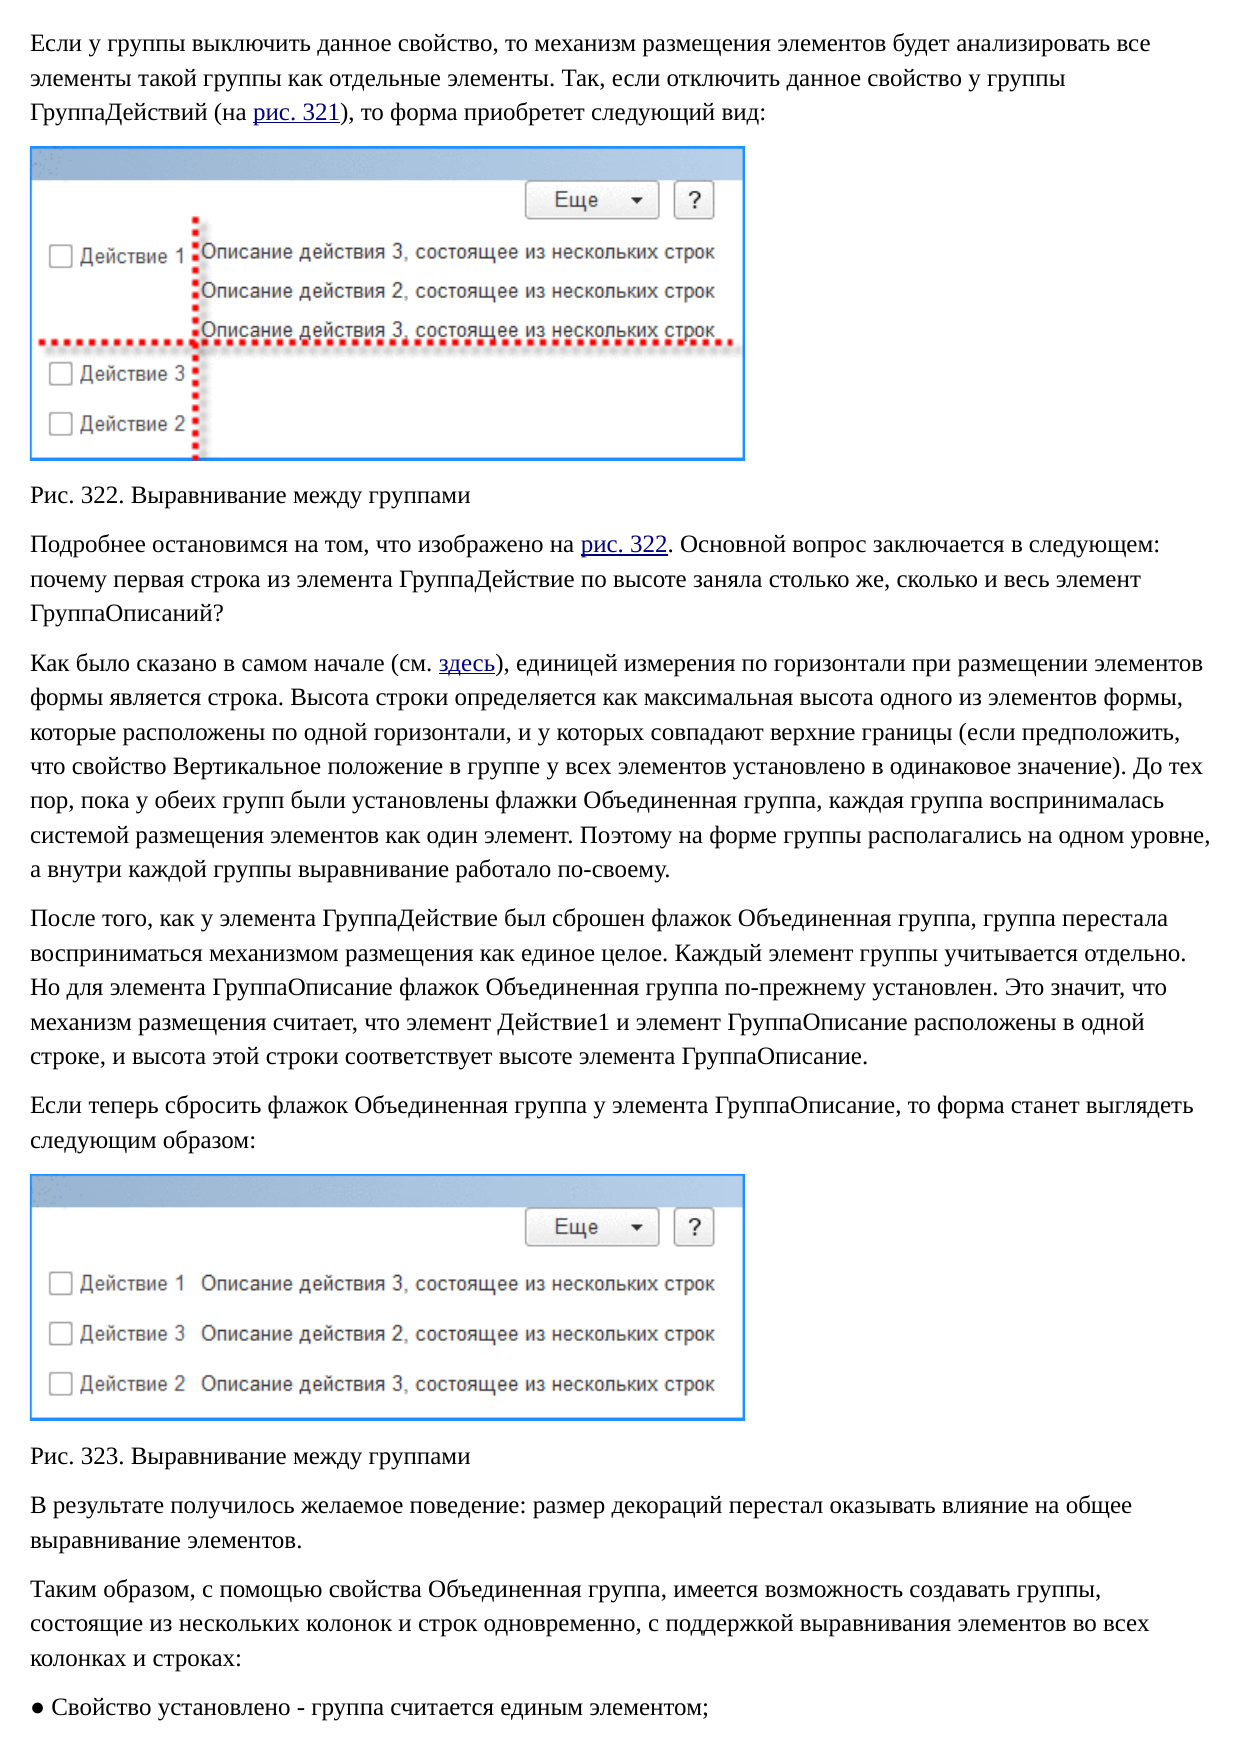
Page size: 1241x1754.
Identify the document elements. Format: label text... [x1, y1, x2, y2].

text После того, как у элемента ГруппаДействие был сброшен флажок Объединенная группа, группа перестала восприниматься механизмом размещения как единое целое. Каждый элемент группы учитывается отдельно. Но для элемента ГруппаОписание флажок Объединенная группа по-прежнему установлен. Это значит, что механизм размещения считает, что элемент Действие1 и элемент ГруппаОписание расположены в одной строке, и высота этой строки соответствует высоте элемента ГруппаОписание. [30, 903, 1211, 1070]
text Таким образом, с помощью свойства Объединенная группа, имеется возможность создавать группы, состоящие из нескольких колонок и строк одновременно, с поддержкой выравнивания элементов во всех колонках и строках: [30, 1574, 1211, 1672]
text Рис. 323. Выравнивание между группами [30, 1441, 1211, 1470]
text ● Свойство установлено ‑ группа считается единым элементом; [30, 1692, 1211, 1721]
text Если теперь сбросить флажок Объединенная группа у элемента ГруппаОписание, то форма станет выглядеть следующим образом: [30, 1091, 1211, 1154]
text В результате получилось желаемое поведение: размер декораций перестал оказывать влияние на общее выравнивание элементов. [30, 1490, 1211, 1553]
text Подробнее остановимся на том, что изображено на рис. 322. Основной вопрос заключается в следующем: почему первая строка из элемента ГруппаДействие по высоте заняла столько же, сколько и весь элемент ГруппаОписаний? [30, 529, 1211, 627]
text Как было сказано в самом начале (см. здесь), единицей измерения по горизонтали при размещении элементов формы является строка. Высота строки определяется как максимальная высота одного из элементов формы, которые расположены по одной горизонтали, и у которых совпадают верхние границы (если предположить, что свойство Вертикальное положение в группе у всех элементов установлено в одинаковое значение). До тех пор, пока у обеих групп были установлены флажки Объединенная группа, каждая группа воспринималась системой размещения элементов как один элемент. Поэтому на форме группы располагались на одном уровне, а внутри каждой группы выравнивание работало по-своему. [30, 648, 1211, 883]
picture [29, 146, 746, 461]
text Рис. 322. Выравнивание между группами [30, 481, 1211, 509]
text Если у группы выключить данное свойство, то механизм размещения элементов будет анализировать все элементы такой группы как отдельные элементы. Так, если отключить данное свойство у группы ГруппаДействий (на рис. 321), то форма приобретет следующий вид: [30, 28, 1211, 126]
picture [29, 1174, 746, 1421]
